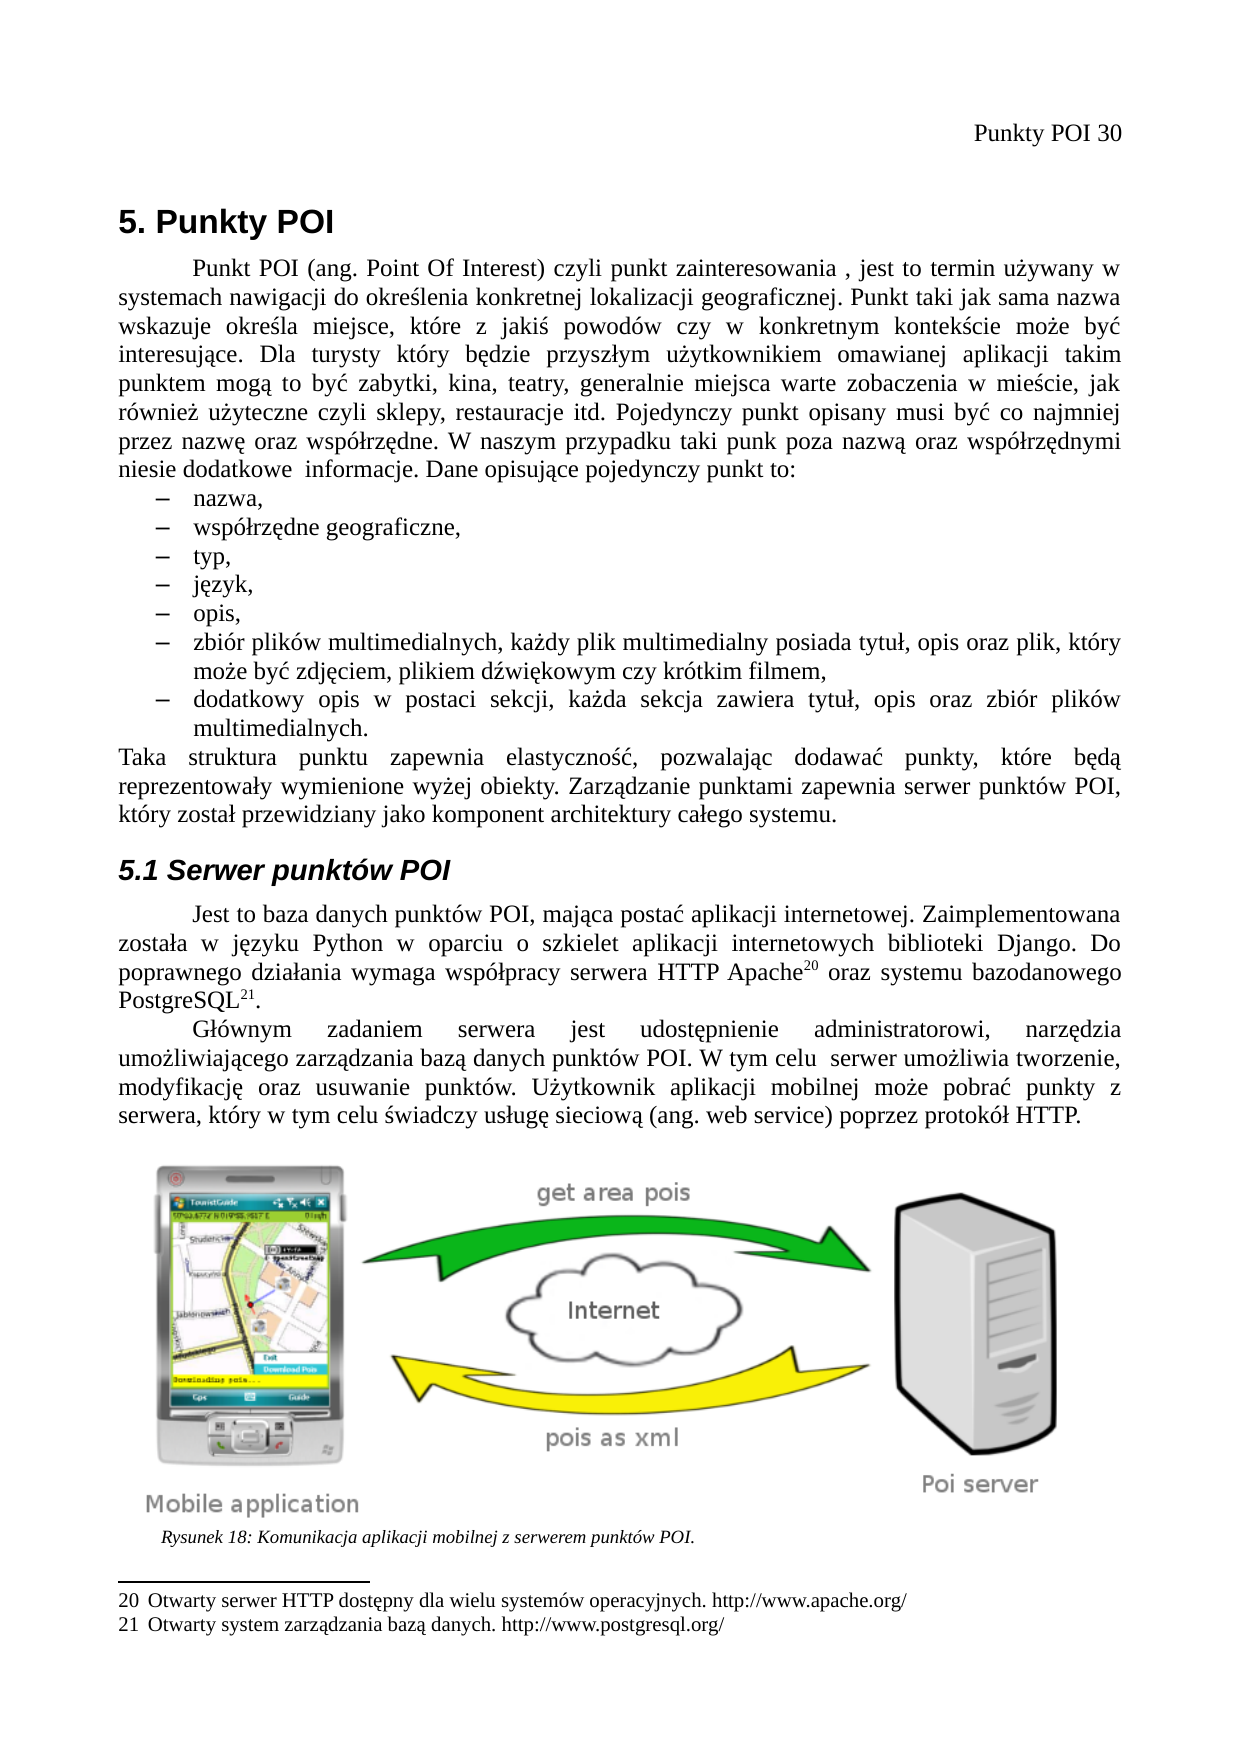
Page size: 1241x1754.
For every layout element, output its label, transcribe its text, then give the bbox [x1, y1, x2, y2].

text Głównym zadaniem serwera jest udostępnienie administratorowi, narzędzia umożliwiającego zarządzania bazą danych punktów POI. W tym celu serwer umożliwia tworzenie, modyfikację oraz usuwanie punktów. Użytkownik aplikacji mobilnej może pobrać punkty z serwera, który w tym celu świadczy usługę sieciową (ang. web service) poprzez protokół HTTP. [118, 1014, 1122, 1129]
list zbiór plików multimedialnych, każdy plik multimedialny posiada tytuł, opis oraz plik, który może być zdjęciem, plikiem dźwiękowym czy krótkim filmem, [156, 627, 1122, 684]
subtitle 5.1 Serwer punktów POI [118, 853, 1122, 887]
text Taka struktura punktu zapewnia elastyczność, pozwalając dodawać punkty, które będą reprezentowały wymienione wyżej obiekty. Zarządzanie punktami zapewnia serwer punktów POI, który został przewidziany jako komponent architektury całego systemu. [118, 742, 1122, 828]
text Jest to baza danych punktów POI, mająca postać aplikacji internetowej. Zaimplementowana została w języku Python w oparciu o szkielet aplikacji internetowych biblioteki Django. Do poprawnego działania wymaga współpracy serwera HTTP Apache oraz systemu bazodanowego PostgreSQL. [118, 899, 1122, 1014]
text Punkt POI (ang. Point Of Interest) czyli punkt zainteresowania , jest to termin używany w systemach nawigacji do określenia konkretnej lokalizacji geograficznej. Punkt taki jak sama nazwa wskazuje określa miejsce, które z jakiś powodów czy w konkretnym kontekście może być interesujące. Dla turysty który będzie przyszłym użytkownikiem omawianej aplikacji takim punktem mogą to być zabytki, kina, teatry, generalnie miejsca warte zobaczenia w mieście, jak również użyteczne czyli sklepy, restauracje itd. Pojedynczy punkt opisany musi być co najmniej przez nazwę oraz współrzędne. W naszym przypadku taki punk poza nazwą oraz współrzędnymi niesie dodatkowe informacje. Dane opisujące pojedynczy punkt to: [118, 253, 1122, 483]
picture [139, 1136, 1070, 1527]
list współrzędne geograficzne, [156, 512, 1122, 541]
list typ, [156, 541, 1122, 569]
list nazwa, [156, 483, 1122, 512]
text Otwarty system zarządzania bazą danych. http://www.postgresql.org/ [118, 1612, 1122, 1636]
subtitle 5. Punkty POI [118, 202, 1122, 241]
list język, [156, 569, 1122, 598]
text Rysunek 18: Komunikacja aplikacji mobilnej z serwerem punktów POI. [161, 1527, 1091, 1548]
list dodatkowy opis w postaci sekcji, każda sekcja zawiera tytuł, opis oraz zbiór plików multimedialnych. [156, 684, 1122, 742]
list opis, [156, 598, 1122, 627]
text Otwarty serwer HTTP dostępny dla wielu systemów operacyjnych. http://www.apache.org/ [118, 1588, 1122, 1612]
